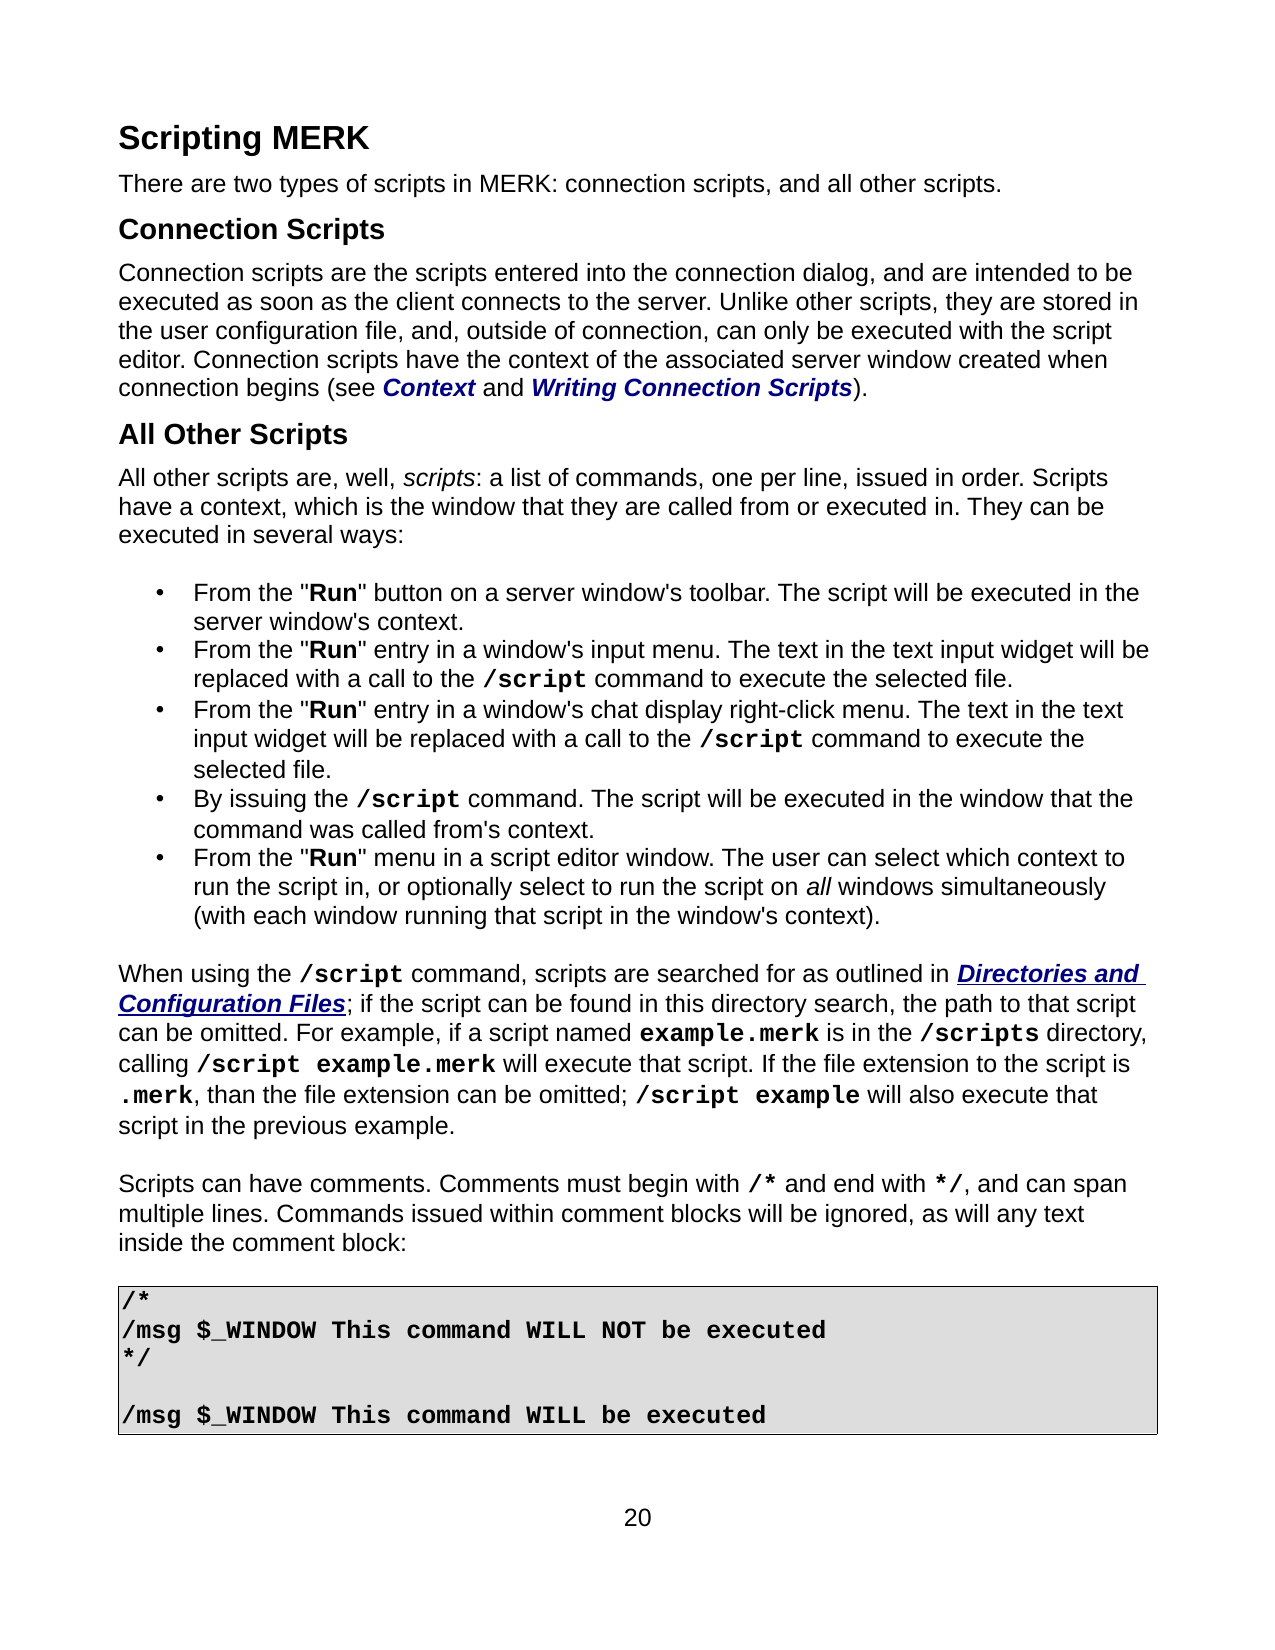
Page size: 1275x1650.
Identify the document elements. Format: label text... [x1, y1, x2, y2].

text There are two types of scripts in MERK: connection scripts, and all other scripts. [118, 169, 1157, 198]
text All other scripts are, well, scripts: a list of commands, one per line, issued in order. Scripts have a context, which is the window that they are called from or executed in. They can be executed in several ways: [118, 463, 1157, 549]
text Connection scripts are the scripts entered into the connection dialog, and are intended to be executed as soon as the client connects to the server. Unlike other scripts, they are stored in the user configuration file, and, outside of connection, can only be executed with the script editor. Connection scripts have the context of the associated server window created when connection begins (see Context and Writing Connection Scripts). [118, 258, 1157, 402]
text When using the /script command, scripts are searched for as outlined in Directories and Configuration Files; if the script can be found in this directory search, the path to that script can be omitted. For example, if a script named example.merk is in the /scripts directory, calling /script example.merk will execute that script. If the file extension to the script is .merk, than the file extension can be omitted; /script example will also execute that script in the previous example. [118, 958, 1157, 1140]
list From the "Run" entry in a window's input menu. The text in the text input widget will be replaced with a call to the /script command to execute the selected file. [156, 635, 1157, 695]
list From the "Run" entry in a window's chat display right-click menu. The text in the text input widget will be replaced with a call to the /script command to execute the selected file. [156, 695, 1157, 784]
list By issuing the /script command. The script will be executed in the window that the command was called from's context. [156, 784, 1157, 843]
text Scripts can have comments. Comments must begin with /* and end with */, and can span multiple lines. Commands issued within comment blocks will be ignored, as will any text inside the comment block: [118, 1168, 1157, 1257]
list From the "Run" button on a server window's toolbar. The script will be executed in the server window's context. [156, 578, 1157, 635]
list From the "Run" menu in a script editor window. The user can select which context to run the script in, or optionally select to run the script on all windows simultaneously (with each window running that script in the window's context). [156, 843, 1157, 930]
subtitle All Other Scripts [118, 417, 1157, 450]
subtitle Connection Scripts [118, 212, 1157, 246]
table_header /* /msg $_WINDOW This command WILL NOT be executed */ /msg $_WINDOW This command WILL be executed [119, 1287, 1157, 1433]
subtitle Scripting MERK [118, 118, 1157, 157]
